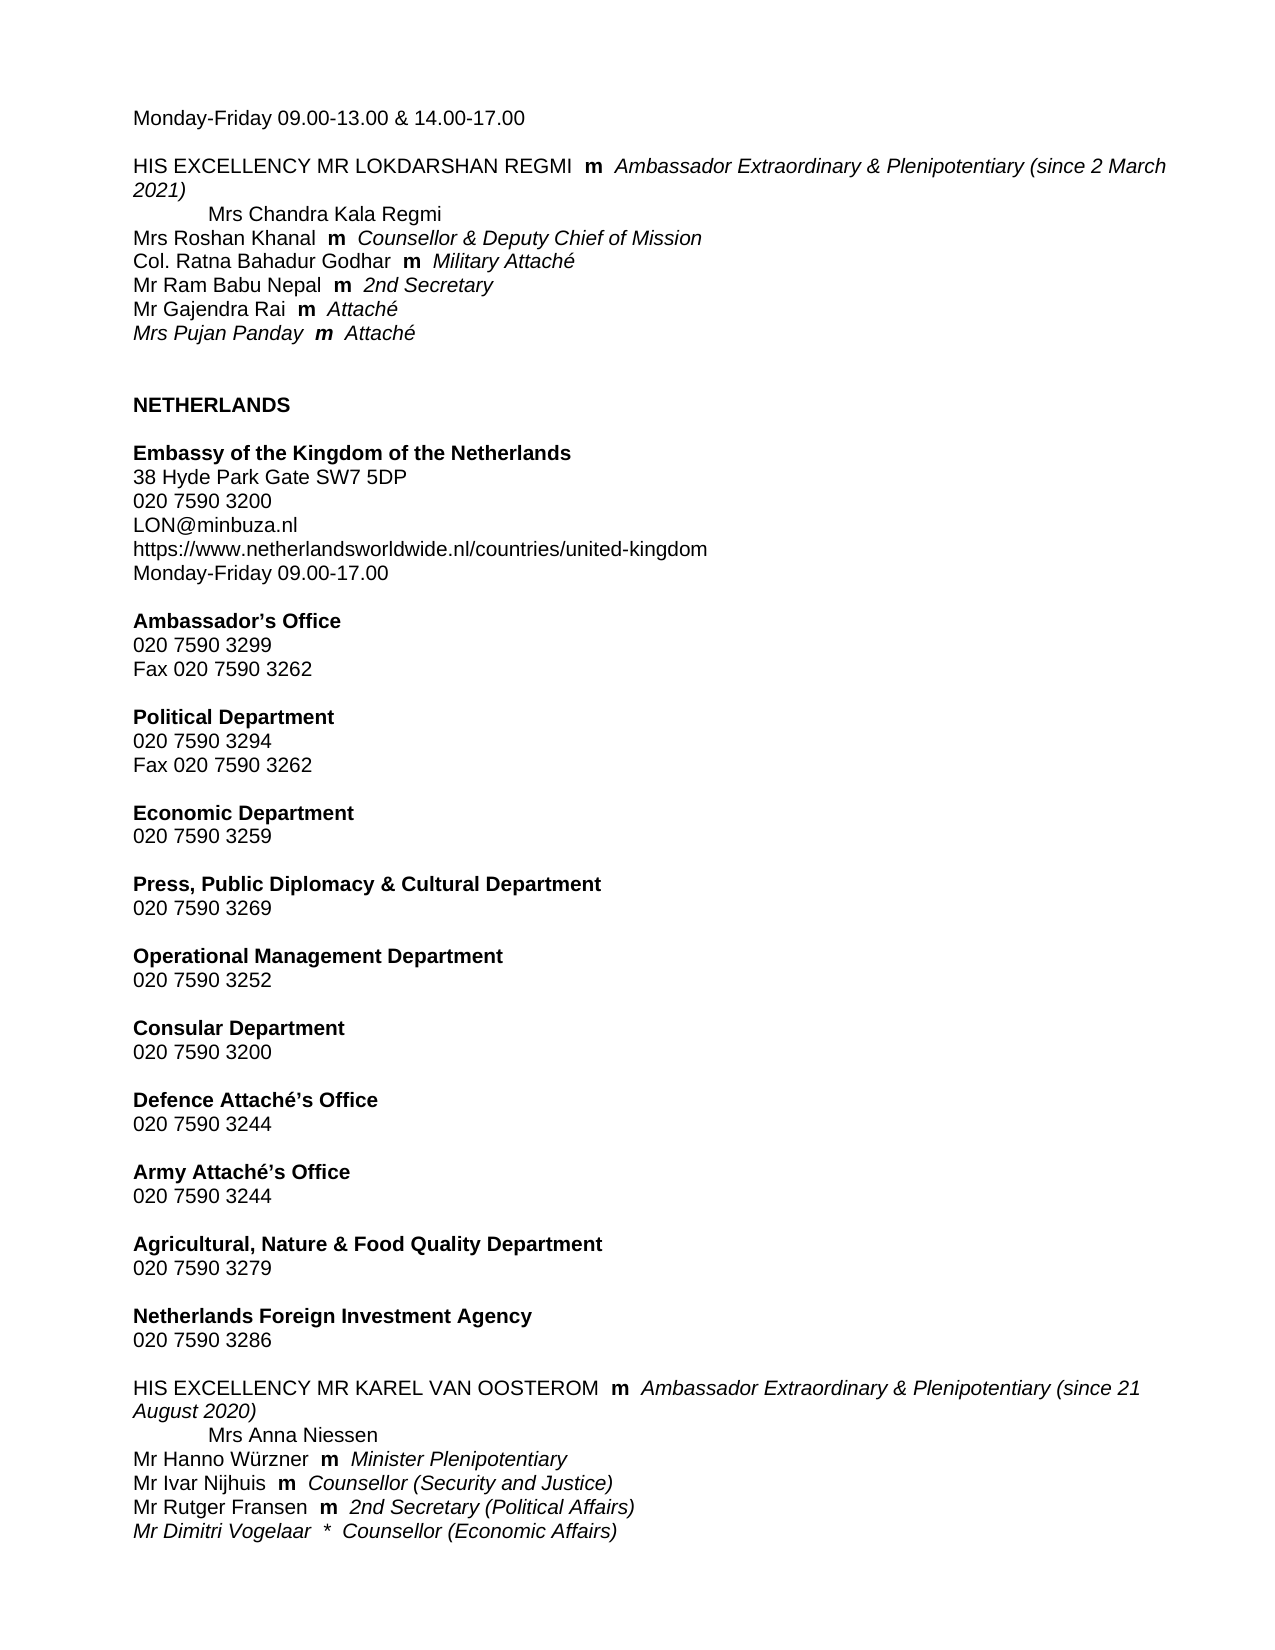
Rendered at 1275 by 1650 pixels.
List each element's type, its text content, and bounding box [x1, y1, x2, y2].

text Mr Ivar Nijhuis m Counsellor (Security and Justice) [133, 1471, 1181, 1495]
text 020 7590 3244 [133, 1112, 1181, 1136]
text Mrs Anna Niessen [133, 1423, 1181, 1447]
text Mr Hanno Würzner m Minister Plenipotentiary [133, 1447, 1181, 1471]
text 020 7590 3244 [133, 1184, 1181, 1208]
text Fax 020 7590 3262 [133, 657, 1181, 681]
text NETHERLANDS [133, 393, 1181, 417]
text Mrs Roshan Khanal m Counsellor & Deputy Chief of Mission [133, 225, 1181, 249]
text Army Attaché’s Office [133, 1160, 1181, 1184]
text Mr Rutger Fransen m 2nd Secretary (Political Affairs) [133, 1495, 1181, 1519]
text 020 7590 3252 [133, 968, 1181, 992]
text Fax 020 7590 3262 [133, 752, 1181, 776]
text 020 7590 3279 [133, 1256, 1181, 1279]
text 020 7590 3259 [133, 824, 1181, 848]
text Embassy of the Kingdom of the Netherlands [133, 441, 1181, 465]
text Press, Public Diplomacy & Cultural Department [133, 872, 1181, 896]
text https://www.netherlandsworldwide.nl/countries/united-kingdom [133, 537, 1181, 561]
text HIS EXCELLENCY MR KAREL VAN OOSTEROM m Ambassador Extraordinary & Plenipotentiary (since 21 August 2020) [133, 1375, 1181, 1423]
text Operational Management Department [133, 944, 1181, 968]
text Monday-Friday 09.00-13.00 & 14.00-17.00 [133, 106, 1181, 129]
text Mr Dimitri Vogelaar * Counsellor (Economic Affairs) [133, 1519, 1181, 1543]
text 020 7590 3200 [133, 1040, 1181, 1064]
text Ambassador’s Office [133, 609, 1181, 633]
text 020 7590 3294 [133, 728, 1181, 752]
text 020 7590 3269 [133, 896, 1181, 920]
text Consular Department [133, 1016, 1181, 1040]
text 020 7590 3200 [133, 489, 1181, 513]
text Political Department [133, 704, 1181, 728]
text Defence Attaché’s Office [133, 1088, 1181, 1112]
text 38 Hyde Park Gate SW7 5DP [133, 465, 1181, 489]
text Mrs Chandra Kala Regmi [133, 201, 1181, 225]
text 020 7590 3299 [133, 633, 1181, 657]
text HIS EXCELLENCY MR LOKDARSHAN REGMI m Ambassador Extraordinary & Plenipotentiary (since 2 March 2021) [133, 153, 1181, 201]
text Netherlands Foreign Investment Agency [133, 1303, 1181, 1327]
text Col. Ratna Bahadur Godhar m Military Attaché [133, 249, 1181, 273]
text LON@minbuza.nl [133, 513, 1181, 537]
text Economic Department [133, 800, 1181, 824]
text 020 7590 3286 [133, 1327, 1181, 1351]
text Mr Gajendra Rai m Attaché [133, 297, 1181, 321]
text Mr Ram Babu Nepal m 2nd Secretary [133, 273, 1181, 297]
text Mrs Pujan Panday m Attaché [133, 321, 1181, 345]
text Agricultural, Nature & Food Quality Department [133, 1232, 1181, 1256]
text Monday-Friday 09.00-17.00 [133, 561, 1181, 585]
